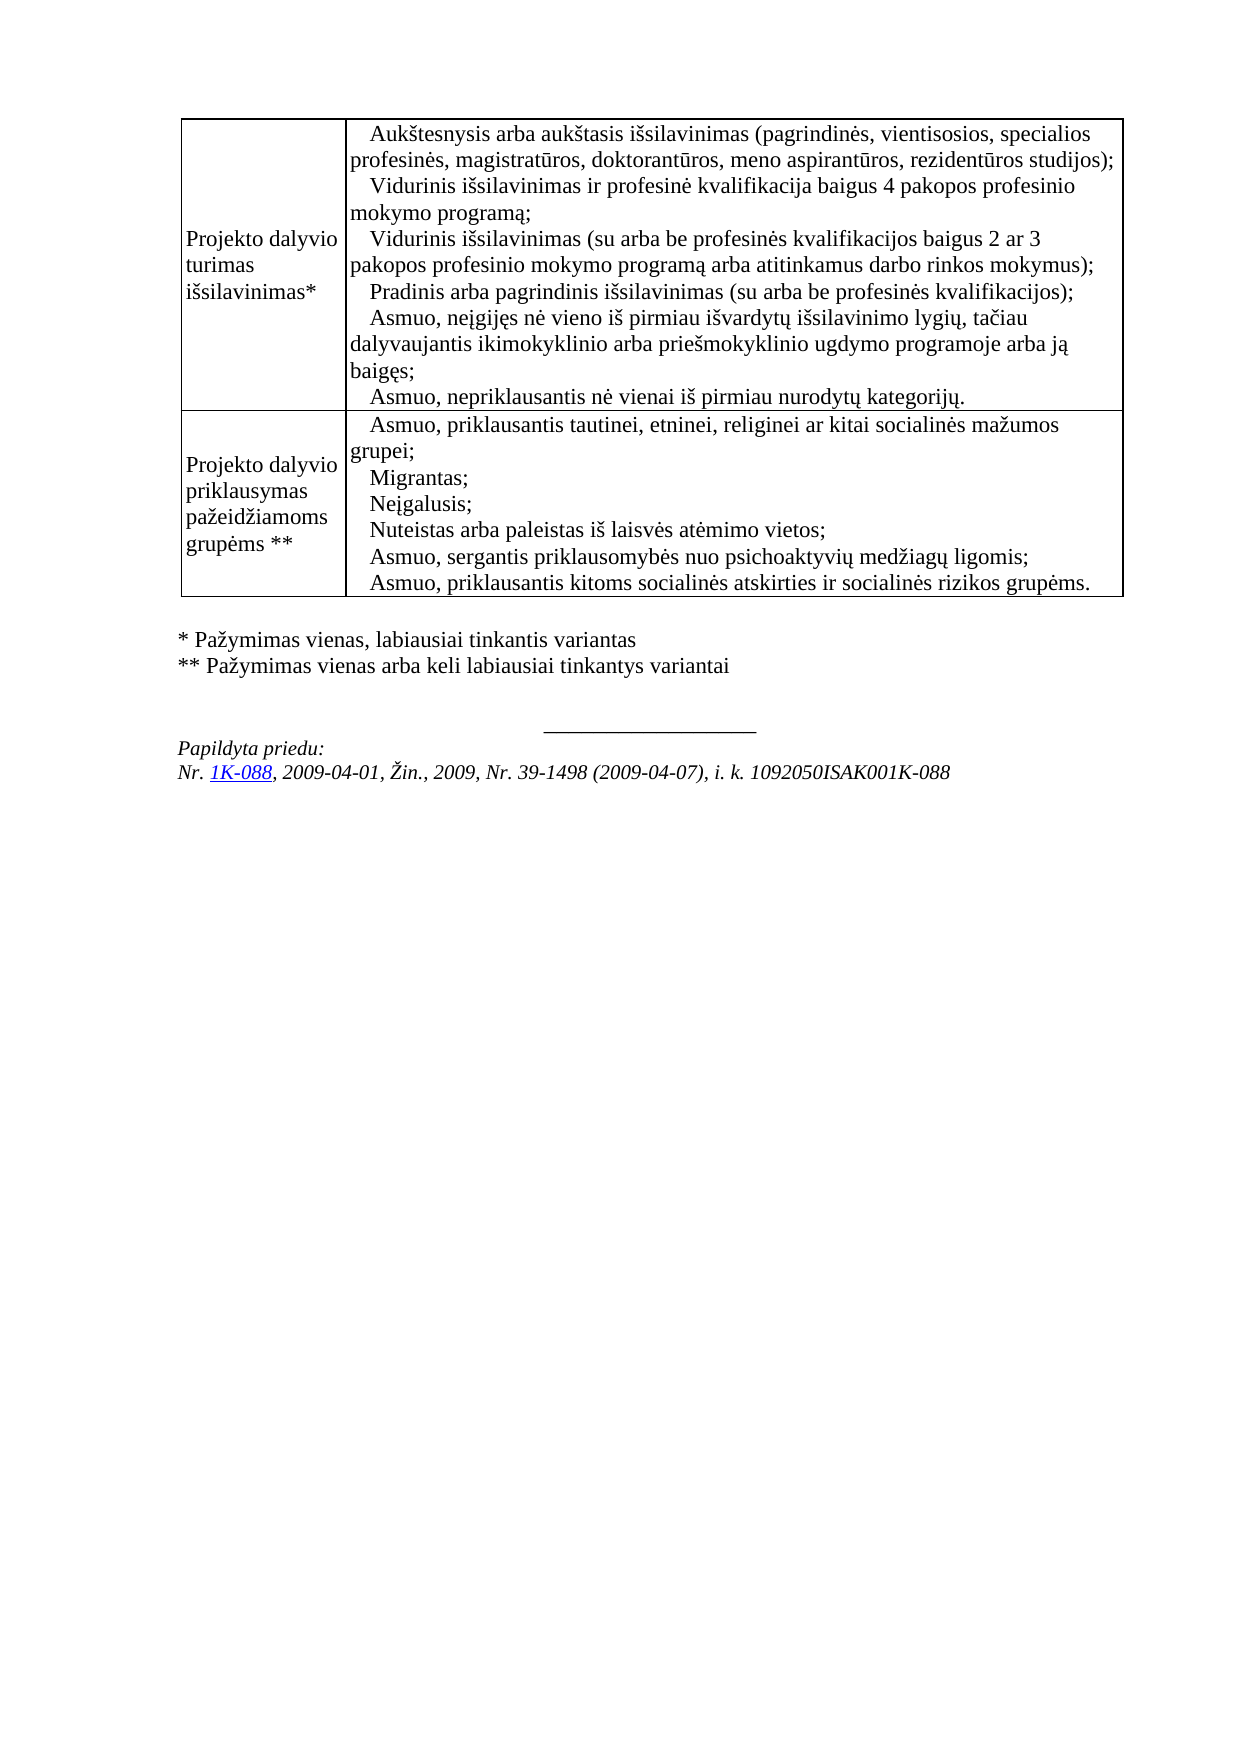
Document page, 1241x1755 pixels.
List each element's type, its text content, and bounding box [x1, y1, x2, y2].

table_cell Projekto dalyvio turimas išsilavinimas* [182, 120, 345, 409]
text Papildyta priedu: [177, 736, 1122, 760]
text Nr. 1K-088, 2009-04-01, Žin., 2009, Nr. 39-1498 (2009-04-07), i. k. 1092050ISAK001K-088 [177, 760, 1122, 784]
table_cell Projekto dalyvio priklausymas pažeidžiamoms grupėms ** [182, 411, 345, 596]
table_cell Aukštesnysis arba aukštasis išsilavinimas (pagrindinės, vientisosios, specialios profesinės, magistratūros, doktorantūros, meno aspirantūros, rezidentūros studijos); Vidurinis išsilavinimas ir profesinė kvalifikacija baigus 4 pakopos profesinio mokymo programą; Vidurinis išsilavinimas (su arba be profesinės kvalifikacijos baigus 2 ar 3 pakopos profesinio mokymo programą arba atitinkamus darbo rinkos mokymus); Pradinis arba pagrindinis išsilavinimas (su arba be profesinės kvalifikacijos); Asmuo, neįgijęs nė vieno iš pirmiau išvardytų išsilavinimo lygių, tačiau dalyvaujantis ikimokyklinio arba priešmokyklinio ugdymo programoje arba ją baigęs; Asmuo, nepriklausantis nė vienai iš pirmiau nurodytų kategorijų. [347, 120, 1122, 409]
table_cell Asmuo, priklausantis tautinei, etninei, religinei ar kitai socialinės mažumos grupei; Migrantas; Neįgalusis; Nuteistas arba paleistas iš laisvės atėmimo vietos; Asmuo, sergantis priklausomybės nuo psichoaktyvių medžiagų ligomis; Asmuo, priklausantis kitoms socialinės atskirties ir socialinės rizikos grupėms. [347, 411, 1122, 596]
text _________________ [177, 707, 1122, 736]
text * Pažymimas vienas, labiausiai tinkantis variantas [177, 626, 1122, 652]
text ** Pažymimas vienas arba keli labiausiai tinkantys variantai [177, 652, 1122, 679]
